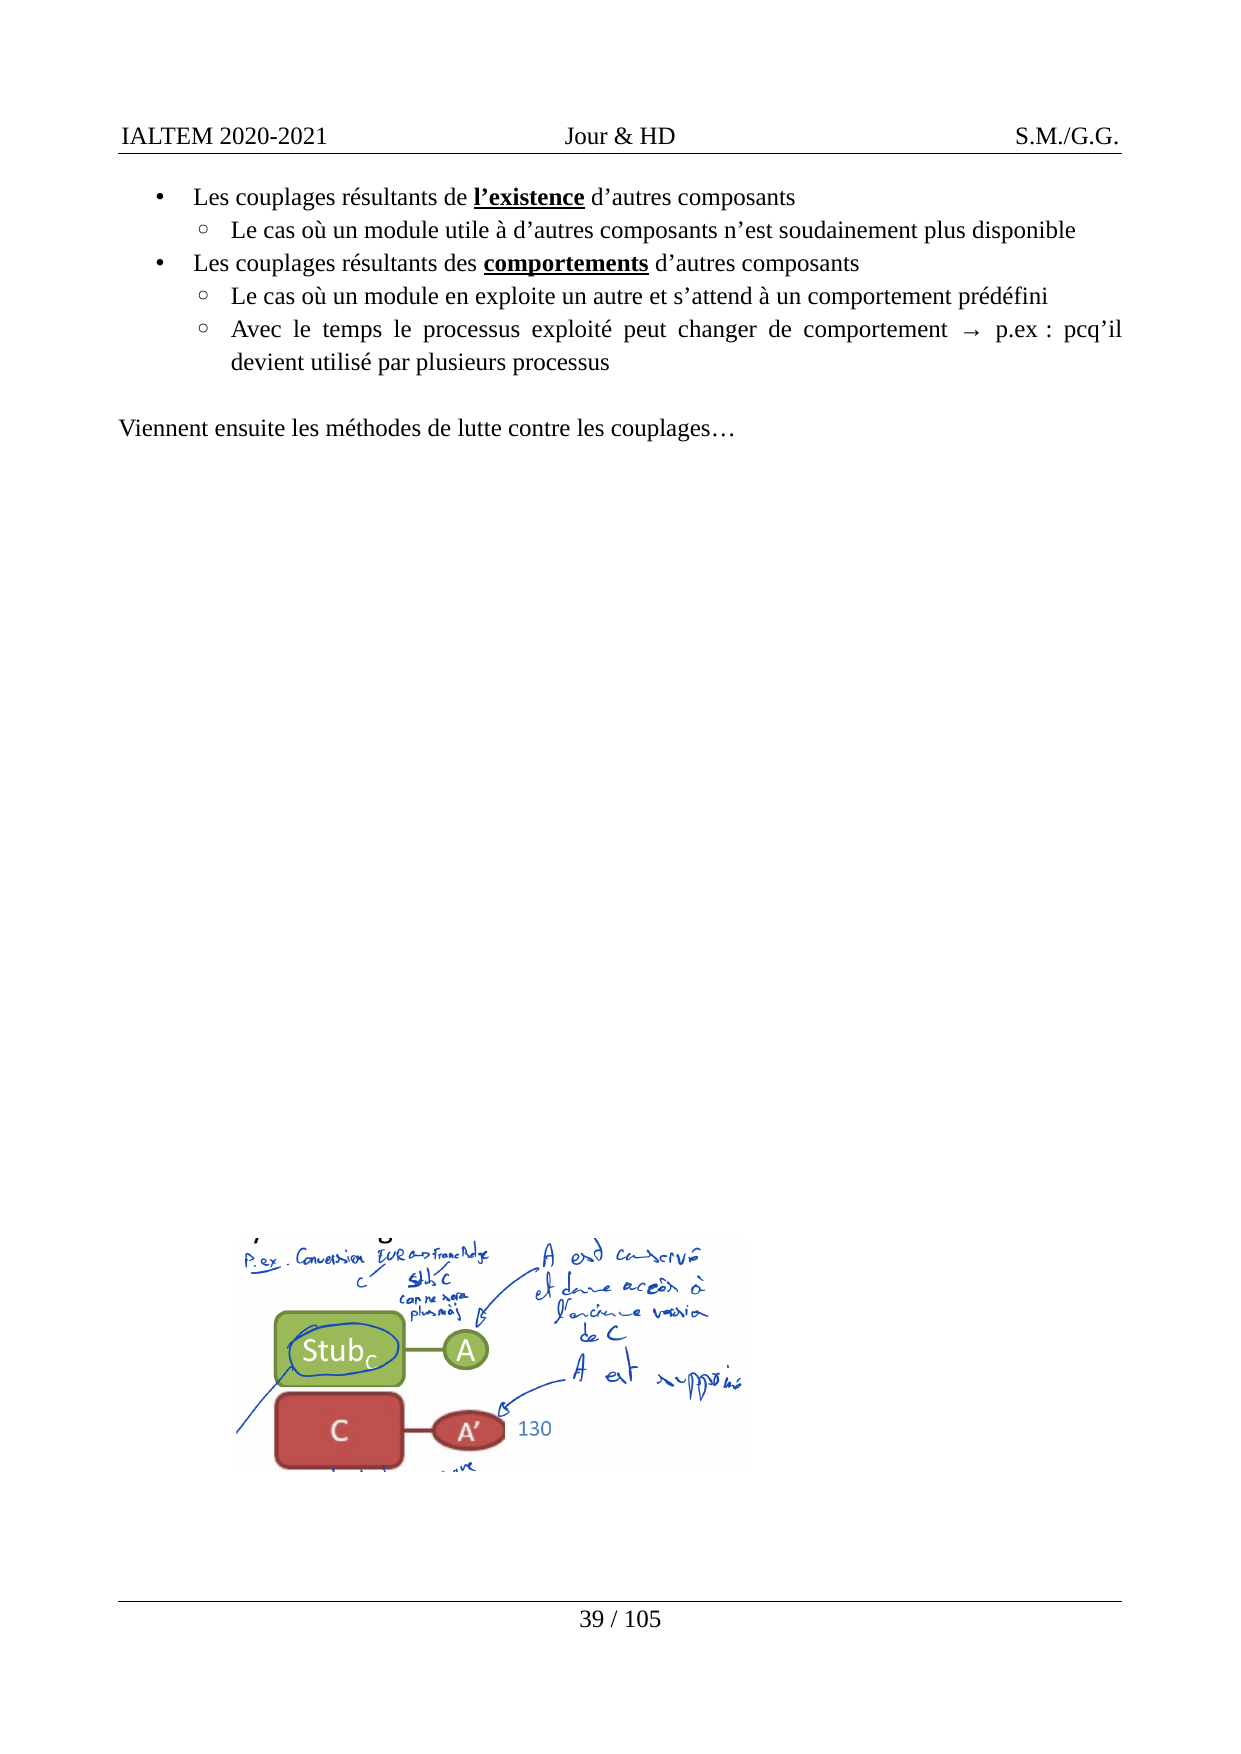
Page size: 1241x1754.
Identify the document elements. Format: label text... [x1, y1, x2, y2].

list Le cas où un module en exploite un autre et s’attend à un comportement prédéfini [193, 281, 1122, 310]
list Les couplages résultants de l’existence d’autres composants [156, 182, 1122, 211]
text Viennent ensuite les méthodes de lutte contre les couplages… [118, 413, 1122, 442]
list Les couplages résultants des comportements d’autres composants [156, 248, 1122, 277]
list Le cas où un module utile à d’autres composants n’est soudainement plus disponible [193, 215, 1122, 244]
picture [236, 1238, 748, 1472]
list Avec le temps le processus exploité peut changer de comportement → p.ex : pcq’il devient utilisé par plusieurs processus [193, 314, 1122, 376]
